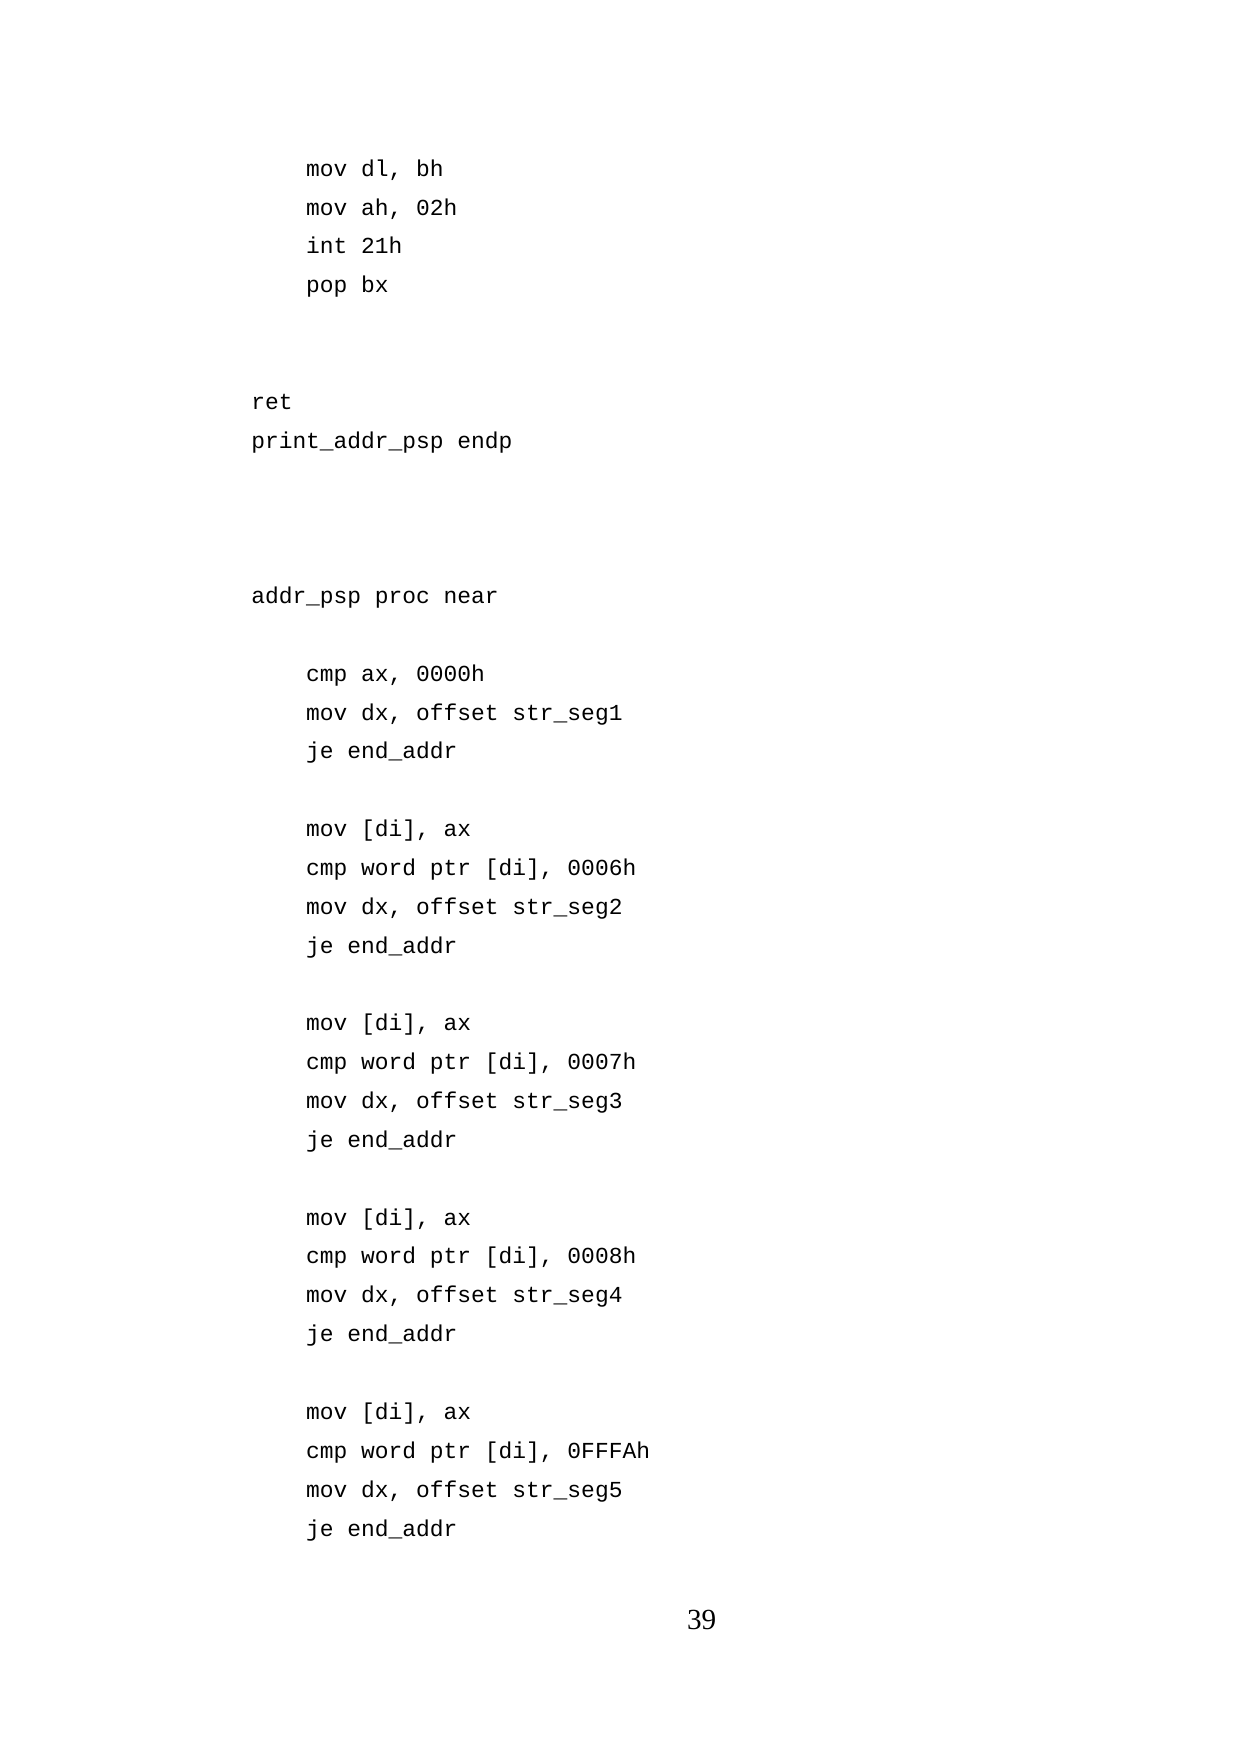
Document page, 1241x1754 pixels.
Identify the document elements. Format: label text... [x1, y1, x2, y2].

text mov [di], ax [177, 817, 1152, 843]
text je end_addr [177, 1323, 1152, 1348]
text addr_psp proc near [177, 584, 1152, 610]
text mov dx, offset str_seg1 [177, 701, 1152, 727]
text mov dl, bh [177, 157, 1152, 183]
text print_addr_psp endp [177, 429, 1152, 455]
text mov dx, offset str_seg5 [177, 1478, 1152, 1504]
text mov [di], ax [177, 1400, 1152, 1426]
text je end_addr [177, 740, 1152, 766]
text cmp word ptr [di], 0FFFAh [177, 1439, 1152, 1465]
text mov [di], ax [177, 1206, 1152, 1232]
text mov dx, offset str_seg2 [177, 895, 1152, 921]
text cmp word ptr [di], 0006h [177, 856, 1152, 882]
text pop bx [177, 273, 1152, 299]
text mov dx, offset str_seg3 [177, 1089, 1152, 1115]
text je end_addr [177, 1128, 1152, 1154]
text ret [177, 390, 1152, 416]
text cmp word ptr [di], 0008h [177, 1245, 1152, 1271]
text mov dx, offset str_seg4 [177, 1284, 1152, 1310]
text int 21h [177, 235, 1152, 261]
text je end_addr [177, 1517, 1152, 1543]
text mov [di], ax [177, 1012, 1152, 1038]
text cmp word ptr [di], 0007h [177, 1051, 1152, 1077]
text cmp ax, 0000h [177, 662, 1152, 688]
text mov ah, 02h [177, 196, 1152, 222]
text je end_addr [177, 934, 1152, 960]
